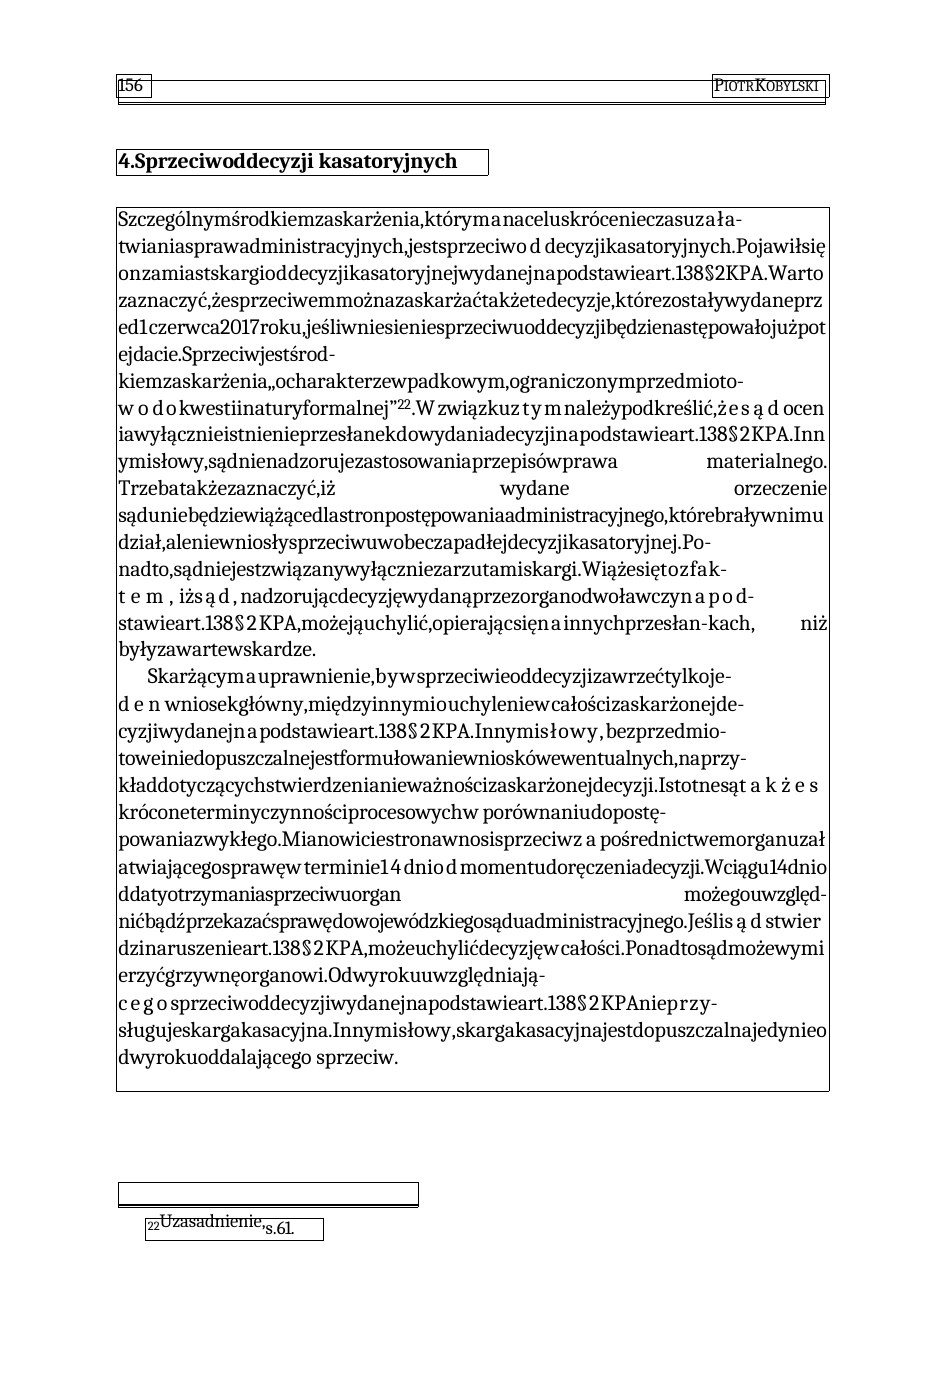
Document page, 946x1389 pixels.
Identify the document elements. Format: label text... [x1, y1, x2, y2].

text Skarżącymauprawnienie,bywsprzeciwieoddecyzjizawrzećtylkoje-denwniosekgłówny,międzyinnymiouchyleniewcałościzaskarżonejde-cyzjiwydanejnapodstawieart.138§2KPA.Innymisłowy,bezprzedmio-toweiniedopuszczalnejestformułowaniewnioskówewentualnych,naprzy-kładdotyczącychstwierdzenianieważnościzaskarżonejdecyzji.Istotnesątakżeskróconeterminyczynnościprocesowychwporównaniudopostę-powaniazwykłego.Mianowiciestronawnosisprzeciwzapośrednictwemorganuzałatwiającegosprawęwterminie14dniodmomentudoręczeniadecyzji.Wciągu14dnioddatyotrzymaniasprzeciwuorgan możegouwzględ-nićbądźprzekazaćsprawędowojewódzkiegosąduadministracyjnego.Jeślisądstwierdzinaruszenieart.138§2KPA,możeuchylićdecyzjęwcałości.Ponadtosądmożewymierzyćgrzywnęorganowi.Odwyrokuuwzględniają-cegosprzeciwoddecyzjiwydanejnapodstawieart.138§2KPAnieprzy-sługujeskargakasacyjna.Innymisłowy,skargakasacyjnajestdopuszczalnajedynieodwyrokuoddalającego sprzeciw. [118, 664, 827, 1070]
text 22Uzasadnienie,s.61. [148, 1219, 323, 1239]
text [118, 75, 151, 80]
text PIOTRKOBYLSKI [714, 75, 829, 96]
text Szczególnymśrodkiemzaskarżenia,którymanaceluskrócenieczasuzała-twianiasprawadministracyjnych,jestsprzeciwoddecyzjikasatoryjnych.Pojawiłsięonzamiastskargioddecyzjikasatoryjnejwydanejnapodstawieart.138§2KPA.Wartozaznaczyć,żesprzeciwemmożnazaskarżaćtakżetedecyzje,którezostaływydaneprzed1czerwca2017roku,jeśliwniesieniesprzeciwuoddecyzjibędzienastępowałojużpotejdacie.Sprzeciwjestśrod-kiemzaskarżenia„ocharakterzewpadkowym,ograniczonymprzedmioto-wodokwestiinaturyformalnej”22.Wzwiązkuztymnależypodkreślić,żesądoceniawyłącznieistnienieprzesłanekdowydaniadecyzjinapodstawieart.138§2KPA.Innymisłowy,sądnienadzorujezastosowaniaprzepisówprawa materialnego. Trzebatakżezaznaczyć,iż wydane orzeczenie sąduniebędziewiążącedlastronpostępowaniaadministracyjnego,którebraływnimudział,aleniewniosłysprzeciwuwobeczapadłejdecyzjikasatoryjnej.Po-nadto,sądniejestzwiązanywyłączniezarzutamiskargi.Wiążesiętozfak-tem,iżsąd,nadzorującdecyzjęwydanąprzezorganodwoławczynapod-stawieart.138§2KPA,możejąuchylić,opierającsięnainnychprzesłan-kach, niż byłyzawartewskardze. [118, 208, 827, 662]
text 4.Sprzeciwoddecyzji kasatoryjnych [118, 150, 488, 173]
text 156 [119, 81, 151, 96]
